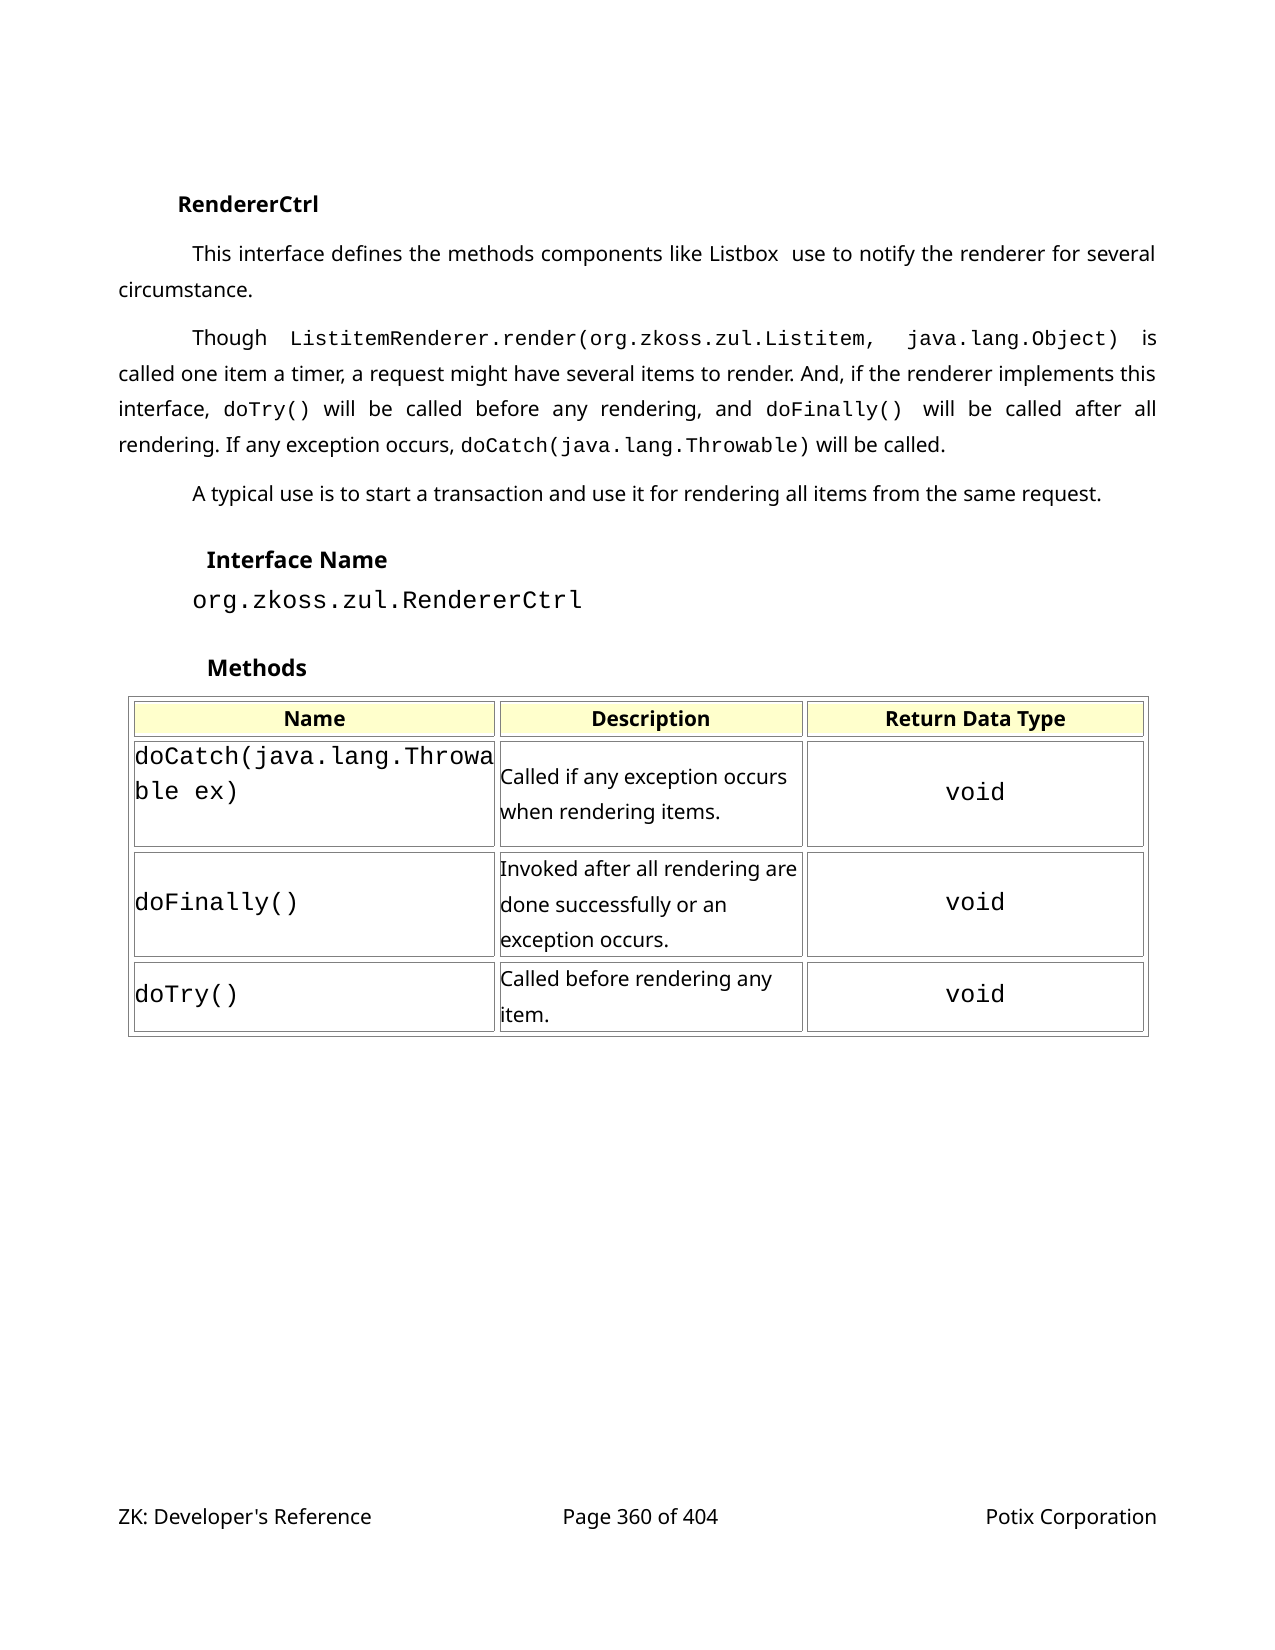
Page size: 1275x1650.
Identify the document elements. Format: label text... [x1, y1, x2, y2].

table_cell Called before rendering any item. [497, 956, 804, 1031]
table_header Name [131, 697, 497, 736]
table_cell doCatch(java.lang.Throwable ex) [131, 736, 497, 846]
table_cell Invoked after all rendering are done successfully or an exception occurs. [497, 846, 804, 956]
table_cell void [805, 736, 1146, 846]
table_cell Called if any exception occurs when rendering items. [497, 736, 804, 846]
table_cell doTry() [131, 956, 497, 1031]
table_header Description [497, 697, 804, 736]
table_header Return Data Type [805, 697, 1146, 736]
subtitle Methods [207, 652, 1157, 684]
text Though ListitemRenderer.render(org.zkoss.zul.Listitem, java.lang.Object) is called one item a timer, a request might have several items to render. And, if the renderer implements this interface, doTry() will be called before any rendering, and doFinally() will be called after all rendering. If any exception occurs, doCatch(java.lang.Throwable) will be called. [118, 323, 1157, 458]
text org.zkoss.zul.RendererCtrl [118, 587, 1157, 616]
subtitle RendererCtrl [177, 189, 1157, 219]
table_cell void [805, 846, 1146, 956]
table_cell void [805, 956, 1146, 1031]
text This interface defines the methods components like Listbox use to notify the renderer for several circumstance. [118, 239, 1157, 303]
table_cell doFinally() [131, 846, 497, 956]
subtitle Interface Name [207, 544, 1157, 575]
text A typical use is to start a transaction and use it for rendering all items from the same request. [118, 479, 1157, 507]
